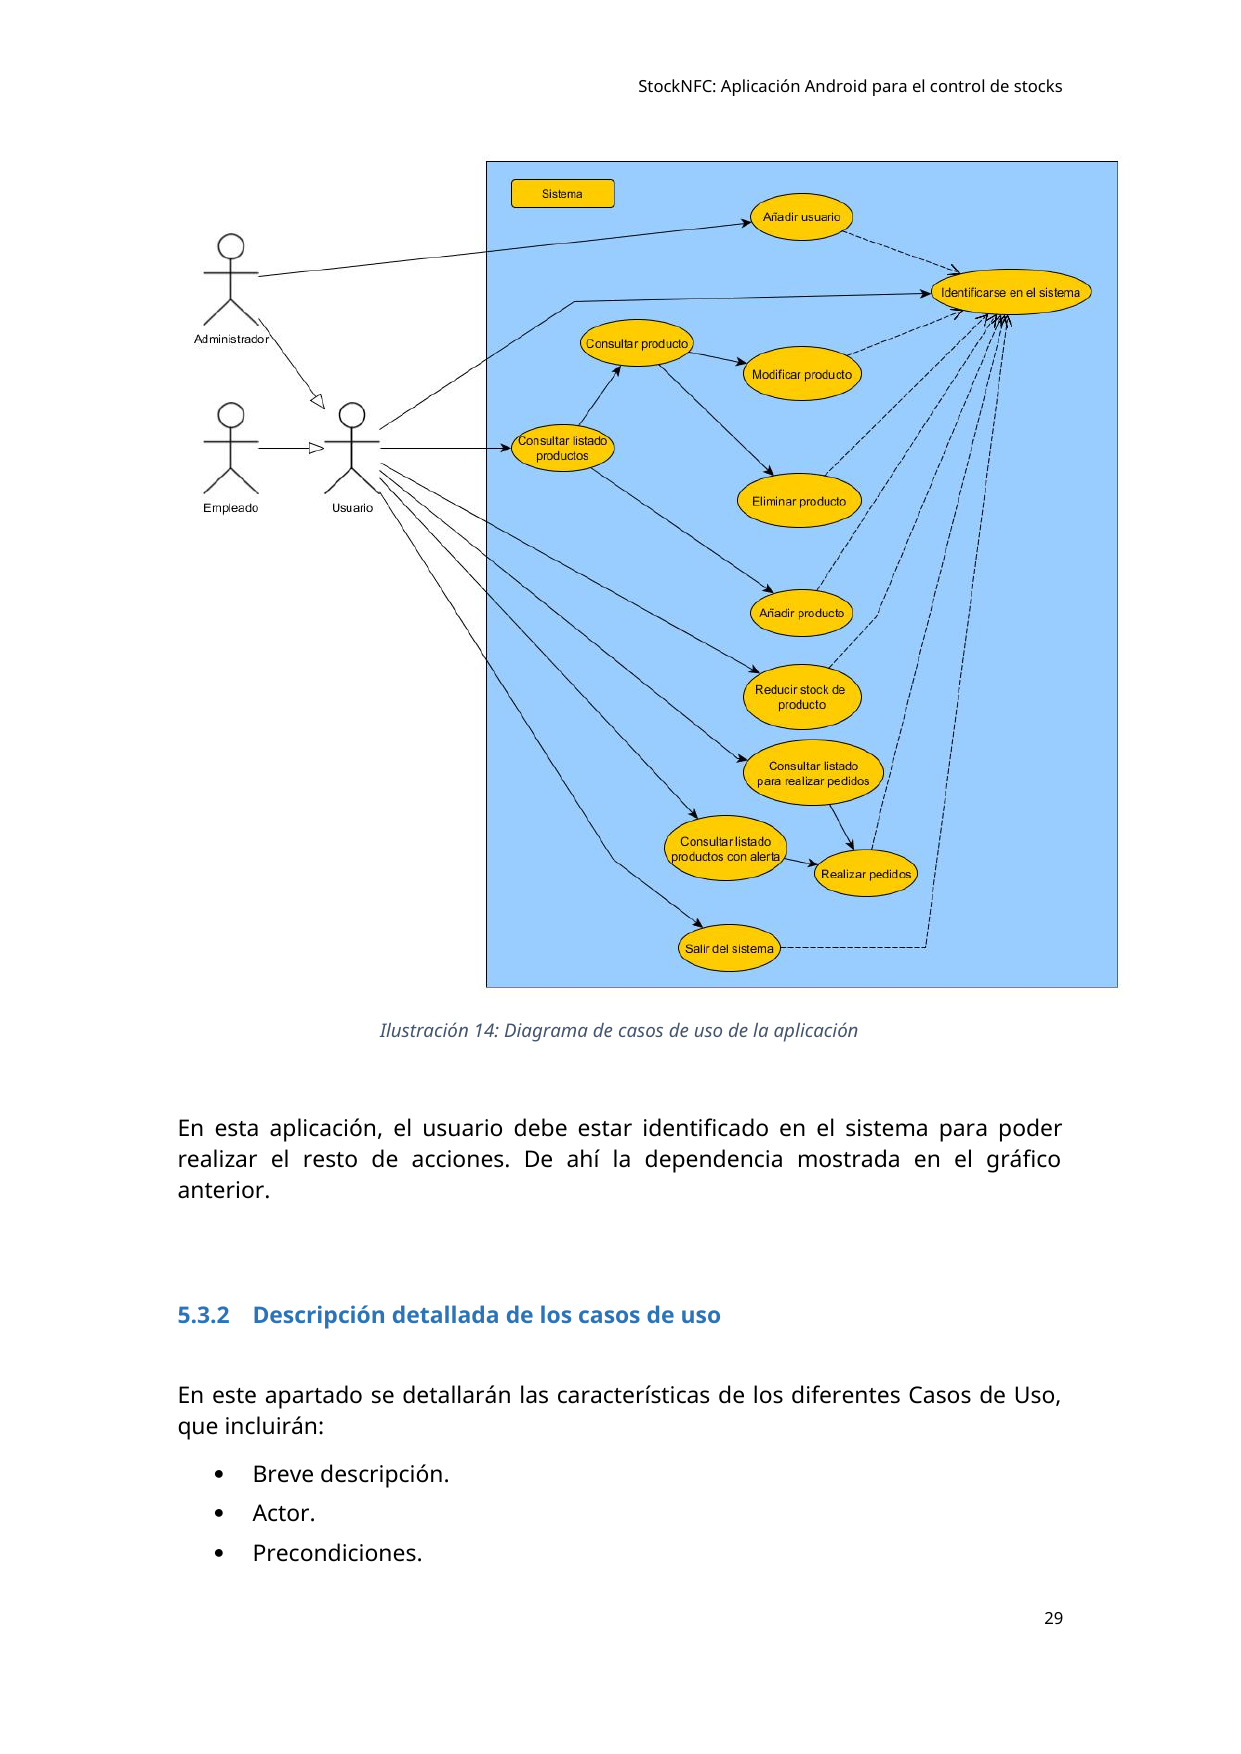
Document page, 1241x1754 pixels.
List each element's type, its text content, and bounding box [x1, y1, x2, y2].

list Precondiciones. [215, 1537, 1063, 1568]
text En este apartado se detallarán las características de los diferentes Casos de Uso, que incluirán: [177, 1378, 1063, 1441]
text En esta aplicación, el usuario debe estar identificado en el sistema para poder realizar el resto de acciones. De ahí la dependencia mostrada en el gráfico anterior. [177, 1112, 1063, 1206]
list Actor. [215, 1497, 1063, 1528]
subtitle Descripción detallada de los casos de uso [177, 1299, 1063, 1331]
list Breve descripción. [215, 1458, 1063, 1489]
text Ilustración 14: Diagrama de casos de uso de la aplicación [177, 1017, 1063, 1043]
